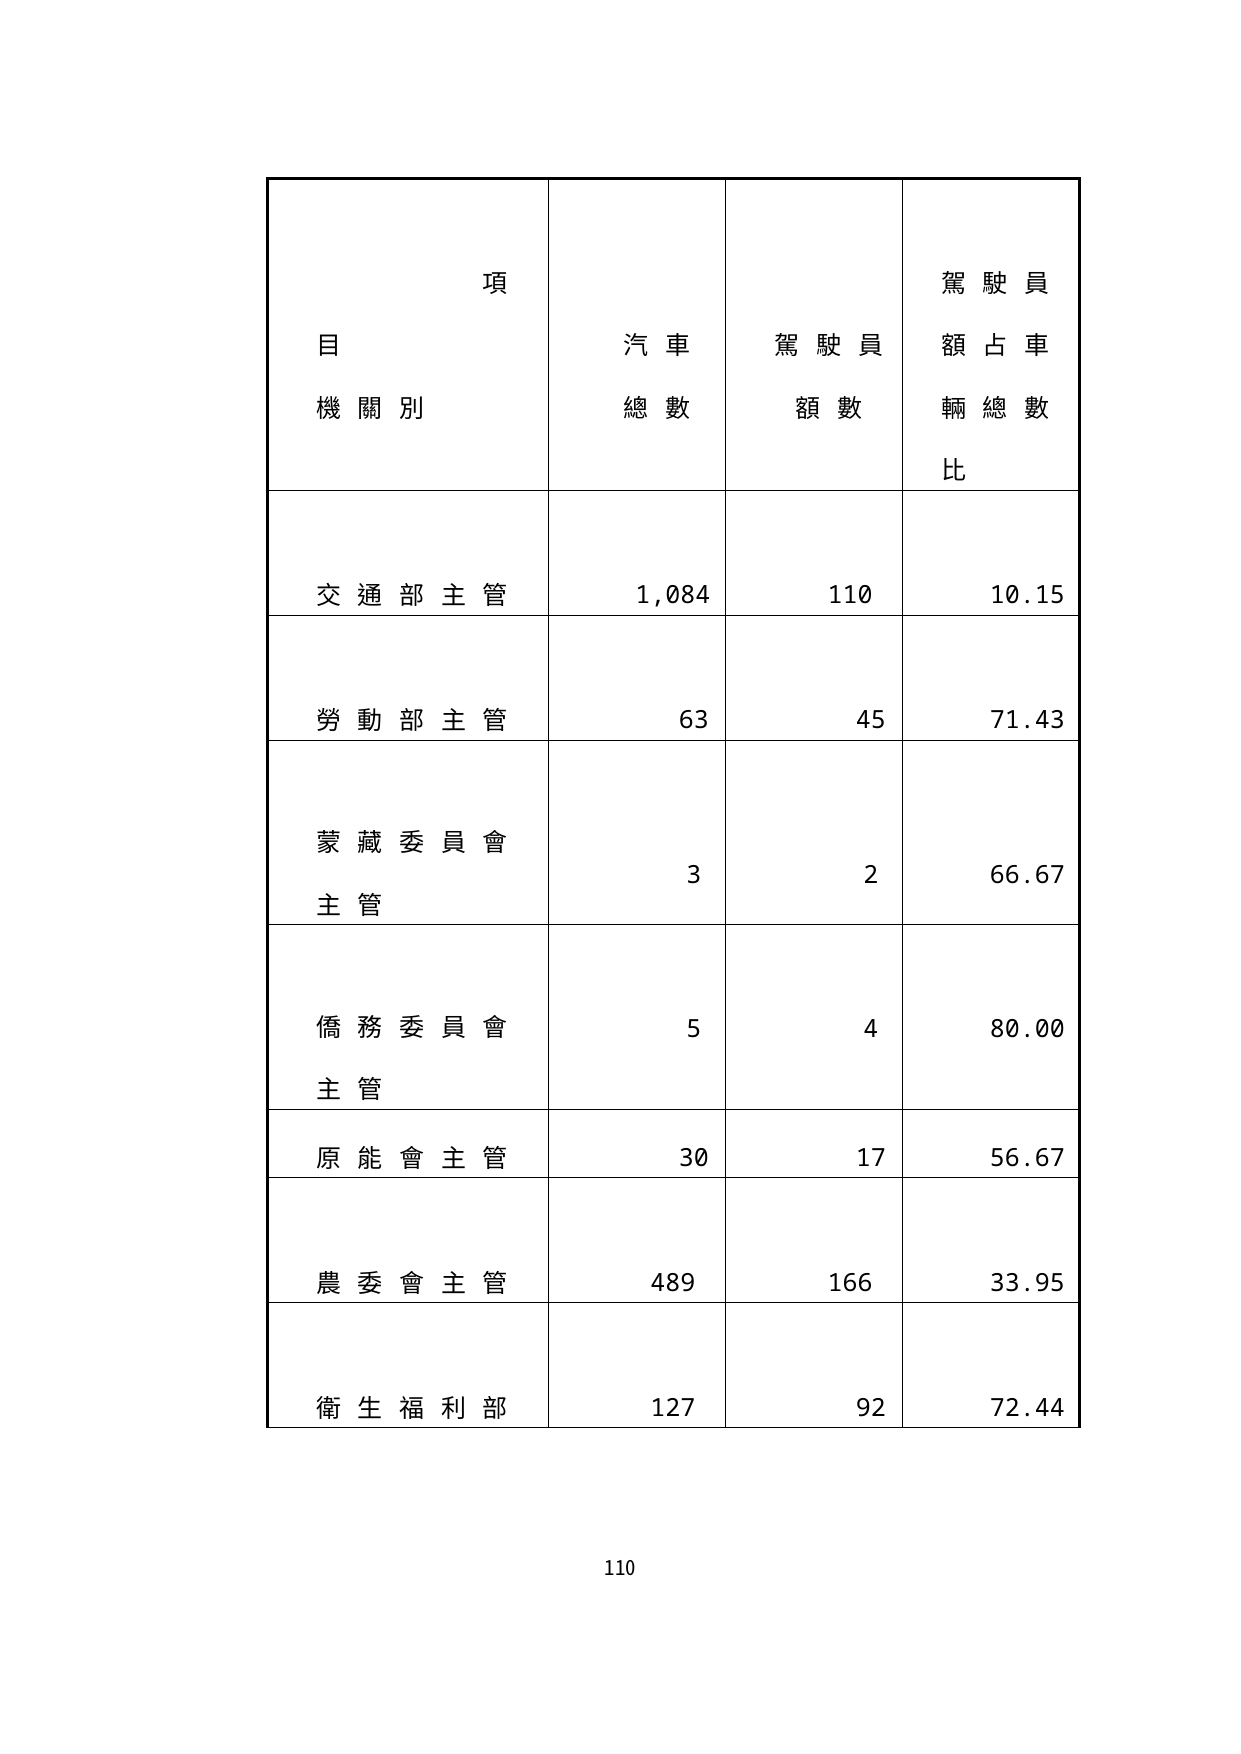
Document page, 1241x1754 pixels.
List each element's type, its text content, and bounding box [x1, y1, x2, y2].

table_cell 勞動部主管 [269, 616, 548, 740]
table_cell 4 [726, 925, 902, 1108]
table_cell 45 [726, 616, 902, 740]
table_cell 30 [549, 1110, 725, 1177]
table_cell 10.15 [903, 491, 1078, 615]
table_cell 5 [549, 925, 725, 1108]
table_cell 17 [726, 1110, 902, 1177]
table_header 駕駛員額數 [726, 180, 902, 490]
table_cell 僑務委員會主管 [269, 925, 548, 1108]
table_cell 蒙藏委員會主管 [269, 741, 548, 924]
table_cell 衛生福利部 [269, 1303, 548, 1427]
table_cell 56.67 [903, 1110, 1078, 1177]
table_cell 63 [549, 616, 725, 740]
table_cell 166 [726, 1178, 902, 1302]
table_cell 110 [726, 491, 902, 615]
table_cell 72.44 [903, 1303, 1078, 1427]
table_cell 原能會主管 [269, 1110, 548, 1177]
table_header 汽車總數 [549, 180, 725, 490]
table_header 駕駛員額占車輛總數比 [903, 180, 1078, 490]
table_cell 92 [726, 1303, 902, 1427]
table_cell 489 [549, 1178, 725, 1302]
table_cell 1,084 [549, 491, 725, 615]
table_cell 3 [549, 741, 725, 924]
table_cell 33.95 [903, 1178, 1078, 1302]
table_cell 127 [549, 1303, 725, 1427]
table_cell 交通部主管 [269, 491, 548, 615]
table_cell 80.00 [903, 925, 1078, 1108]
table_cell 66.67 [903, 741, 1078, 924]
table_cell 71.43 [903, 616, 1078, 740]
table_header 項目 機關別 [269, 180, 548, 490]
table_cell 2 [726, 741, 902, 924]
table_cell 農委會主管 [269, 1178, 548, 1302]
